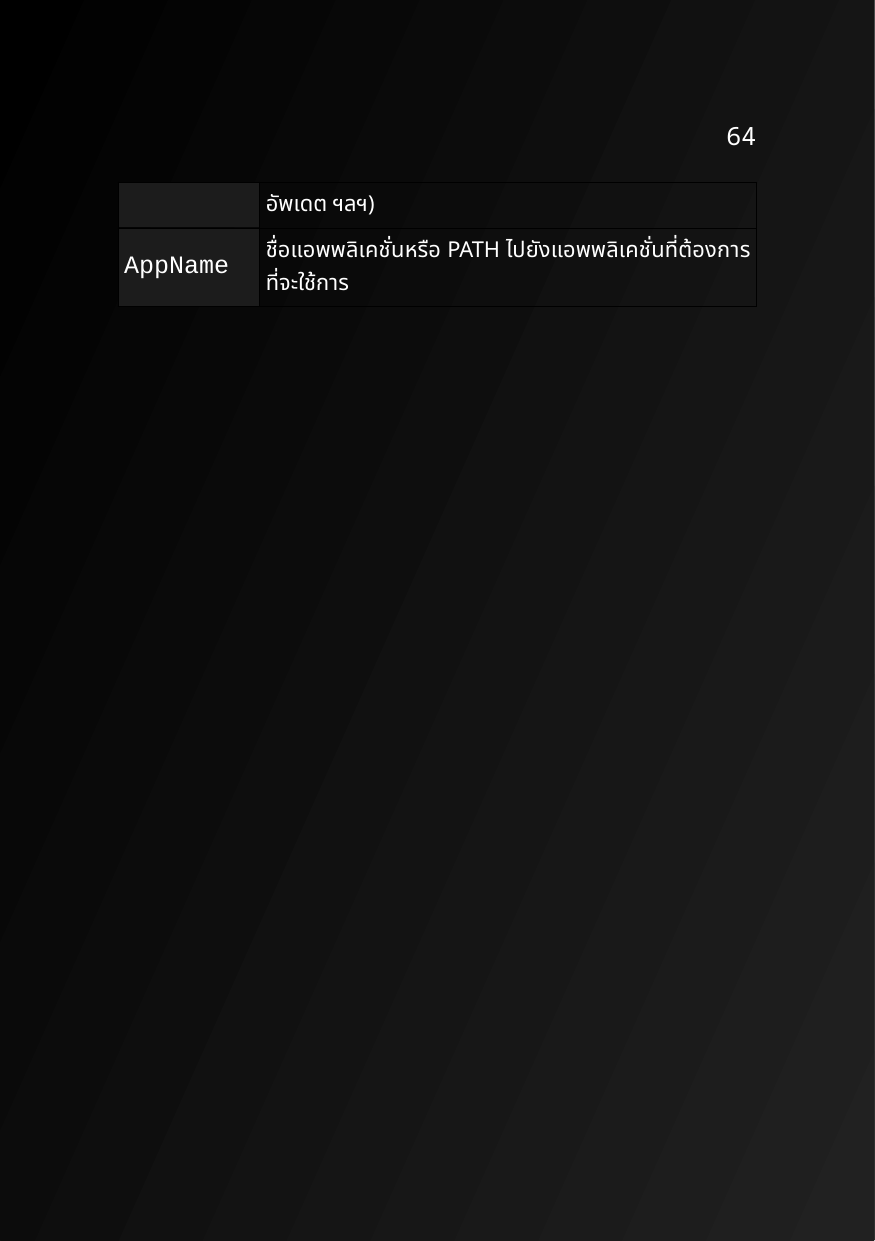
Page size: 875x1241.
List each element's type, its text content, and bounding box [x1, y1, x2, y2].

table_cell ชื่อแอพพลิเคชั่นหรือ PATH ไปยังแอพพลิเคชั่นที่ต้องการที่จะใช้การ [260, 229, 756, 306]
table_cell AppName [119, 229, 259, 306]
table_cell อัพเดต ฯลฯ) [260, 183, 756, 227]
table_cell [119, 183, 259, 227]
